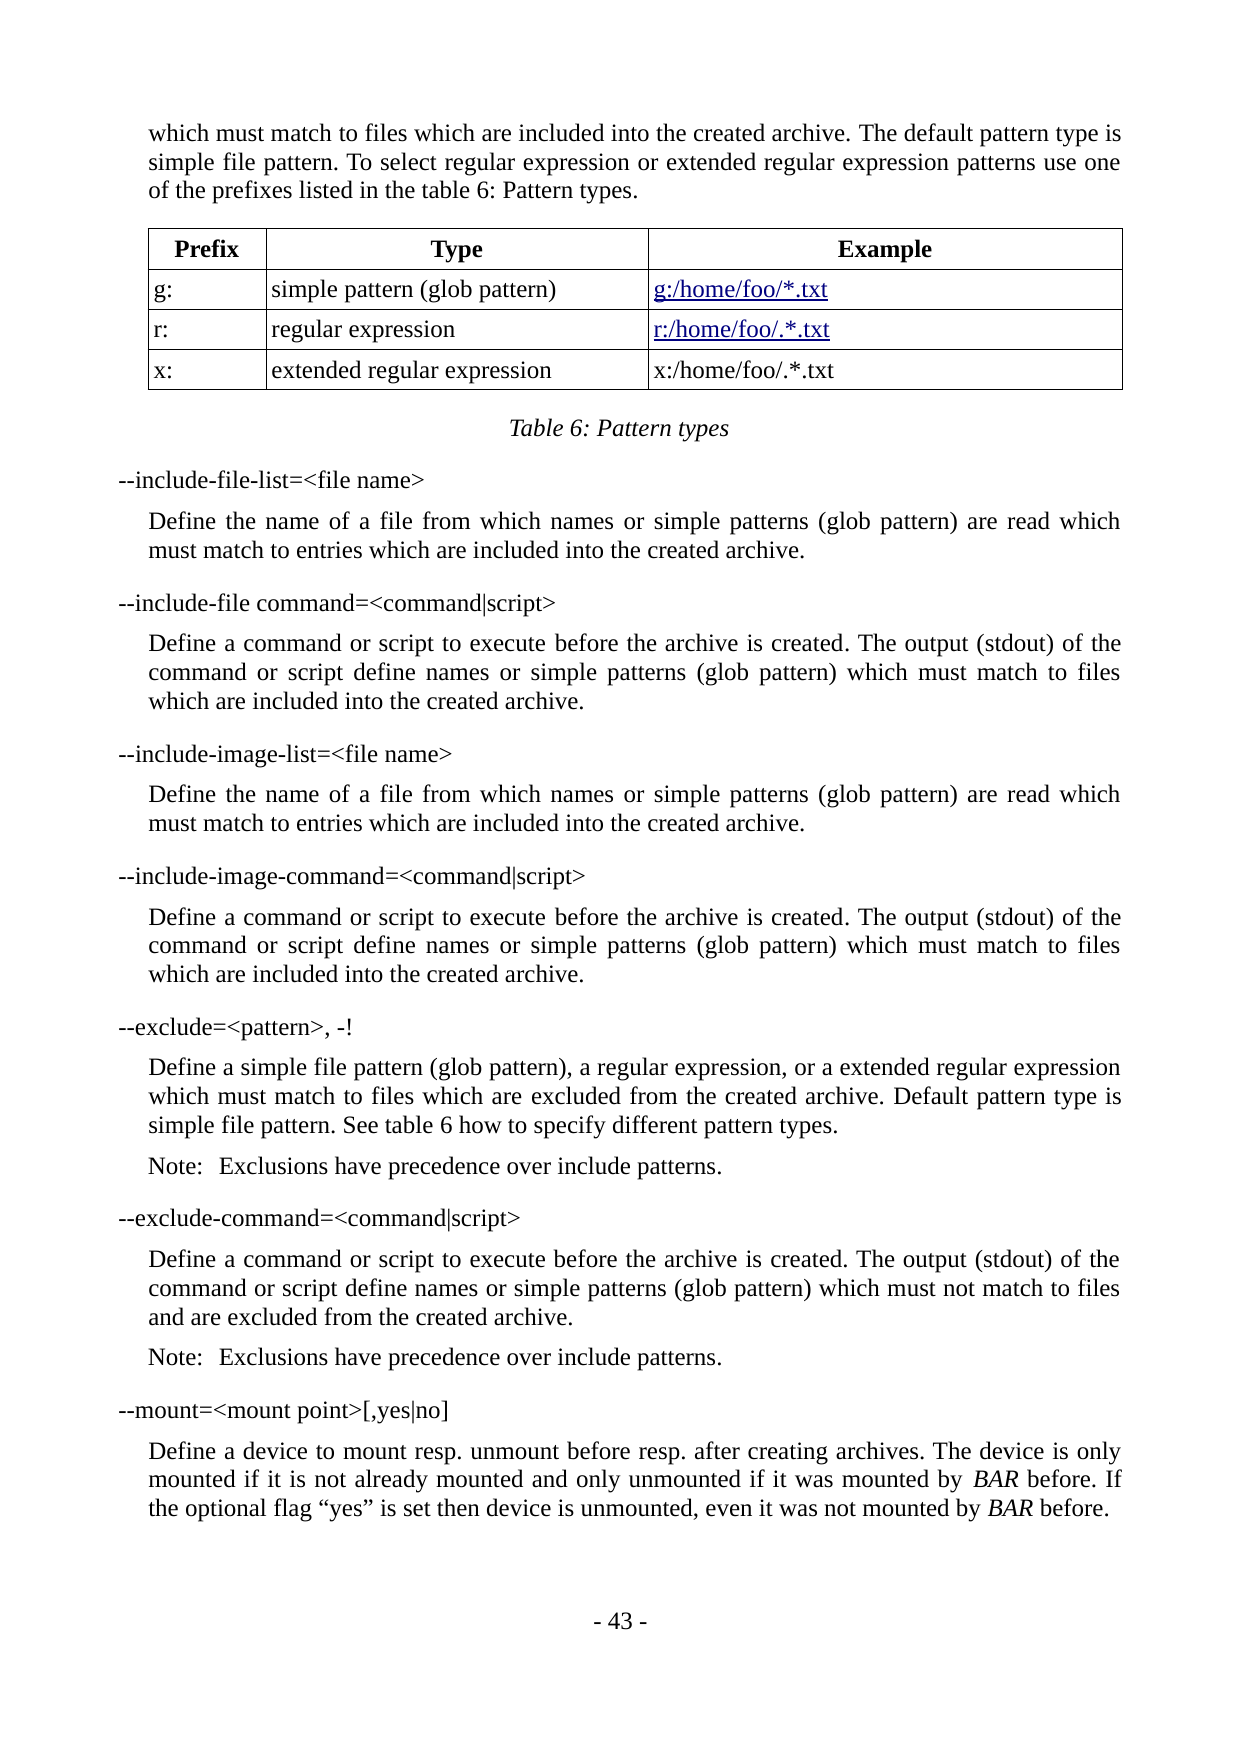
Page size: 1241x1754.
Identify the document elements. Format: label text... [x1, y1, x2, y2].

table_header Prefix [149, 229, 266, 268]
text Note: Exclusions have precedence over include patterns. [148, 1151, 1122, 1179]
title ‑‑include-image-list=<file name> [118, 739, 1122, 767]
table_header Type [267, 229, 648, 268]
title --mount=<mount point>[,yes|no] [118, 1395, 1122, 1424]
text Define a device to mount resp. unmount before resp. after creating archives. The device is only mounted if it is not already mounted and only unmounted if it was mounted by BAR before. If the optional flag “yes” is set then device is unmounted, even it was not mounted by BAR before. [148, 1436, 1122, 1522]
table_cell x:/home/foo/.*.txt [649, 350, 1122, 389]
text Define a simple file pattern (glob pattern), a regular expression, or a extended regular expression which must match to files which are excluded from the created archive. Default pattern type is simple file pattern. See table 6 how to specify different pattern types. [148, 1052, 1122, 1139]
table_cell regular expression [267, 310, 648, 349]
text Define the name of a file from which names or simple patterns (glob pattern) are read which must match to entries which are included into the created archive. [148, 779, 1122, 837]
table_cell r:/home/foo/.*.txt [649, 310, 1122, 349]
title --include-file command=<command|script> [118, 588, 1122, 616]
title --exclude=<pattern>, -! [118, 1012, 1122, 1041]
text Table 6: Pattern types [118, 413, 1122, 442]
text Note: Exclusions have precedence over include patterns. [148, 1342, 1122, 1371]
title --include-image-command=<command|script> [118, 861, 1122, 889]
table_cell x: [149, 350, 266, 389]
text which must match to files which are included into the created archive. The default pattern type is simple file pattern. To select regular expression or extended regular expression patterns use one of the prefixes listed in the table 6: Pattern types. [148, 118, 1122, 204]
table_cell g: [149, 270, 266, 309]
text Define a command or script to execute before the archive is created. The output (stdout) of the command or script define names or simple patterns (glob pattern) which must not match to files and are excluded from the created archive. [148, 1244, 1122, 1330]
table_cell r: [149, 310, 266, 349]
title --exclude-command=<command|script> [118, 1203, 1122, 1232]
text Define a command or script to execute before the archive is created. The output (stdout) of the command or script define names or simple patterns (glob pattern) which must match to files which are included into the created archive. [148, 902, 1122, 988]
table_cell extended regular expression [267, 350, 648, 389]
text Define a command or script to execute before the archive is created. The output (stdout) of the command or script define names or simple patterns (glob pattern) which must match to files which are included into the created archive. [148, 628, 1122, 715]
table_cell simple pattern (glob pattern) [267, 270, 648, 309]
text Define the name of a file from which names or simple patterns (glob pattern) are read which must match to entries which are included into the created archive. [148, 506, 1122, 564]
table_cell g:/home/foo/*.txt [649, 270, 1122, 309]
title ‑‑include-file-list=<file name> [118, 466, 1122, 494]
table_header Example [649, 229, 1122, 268]
